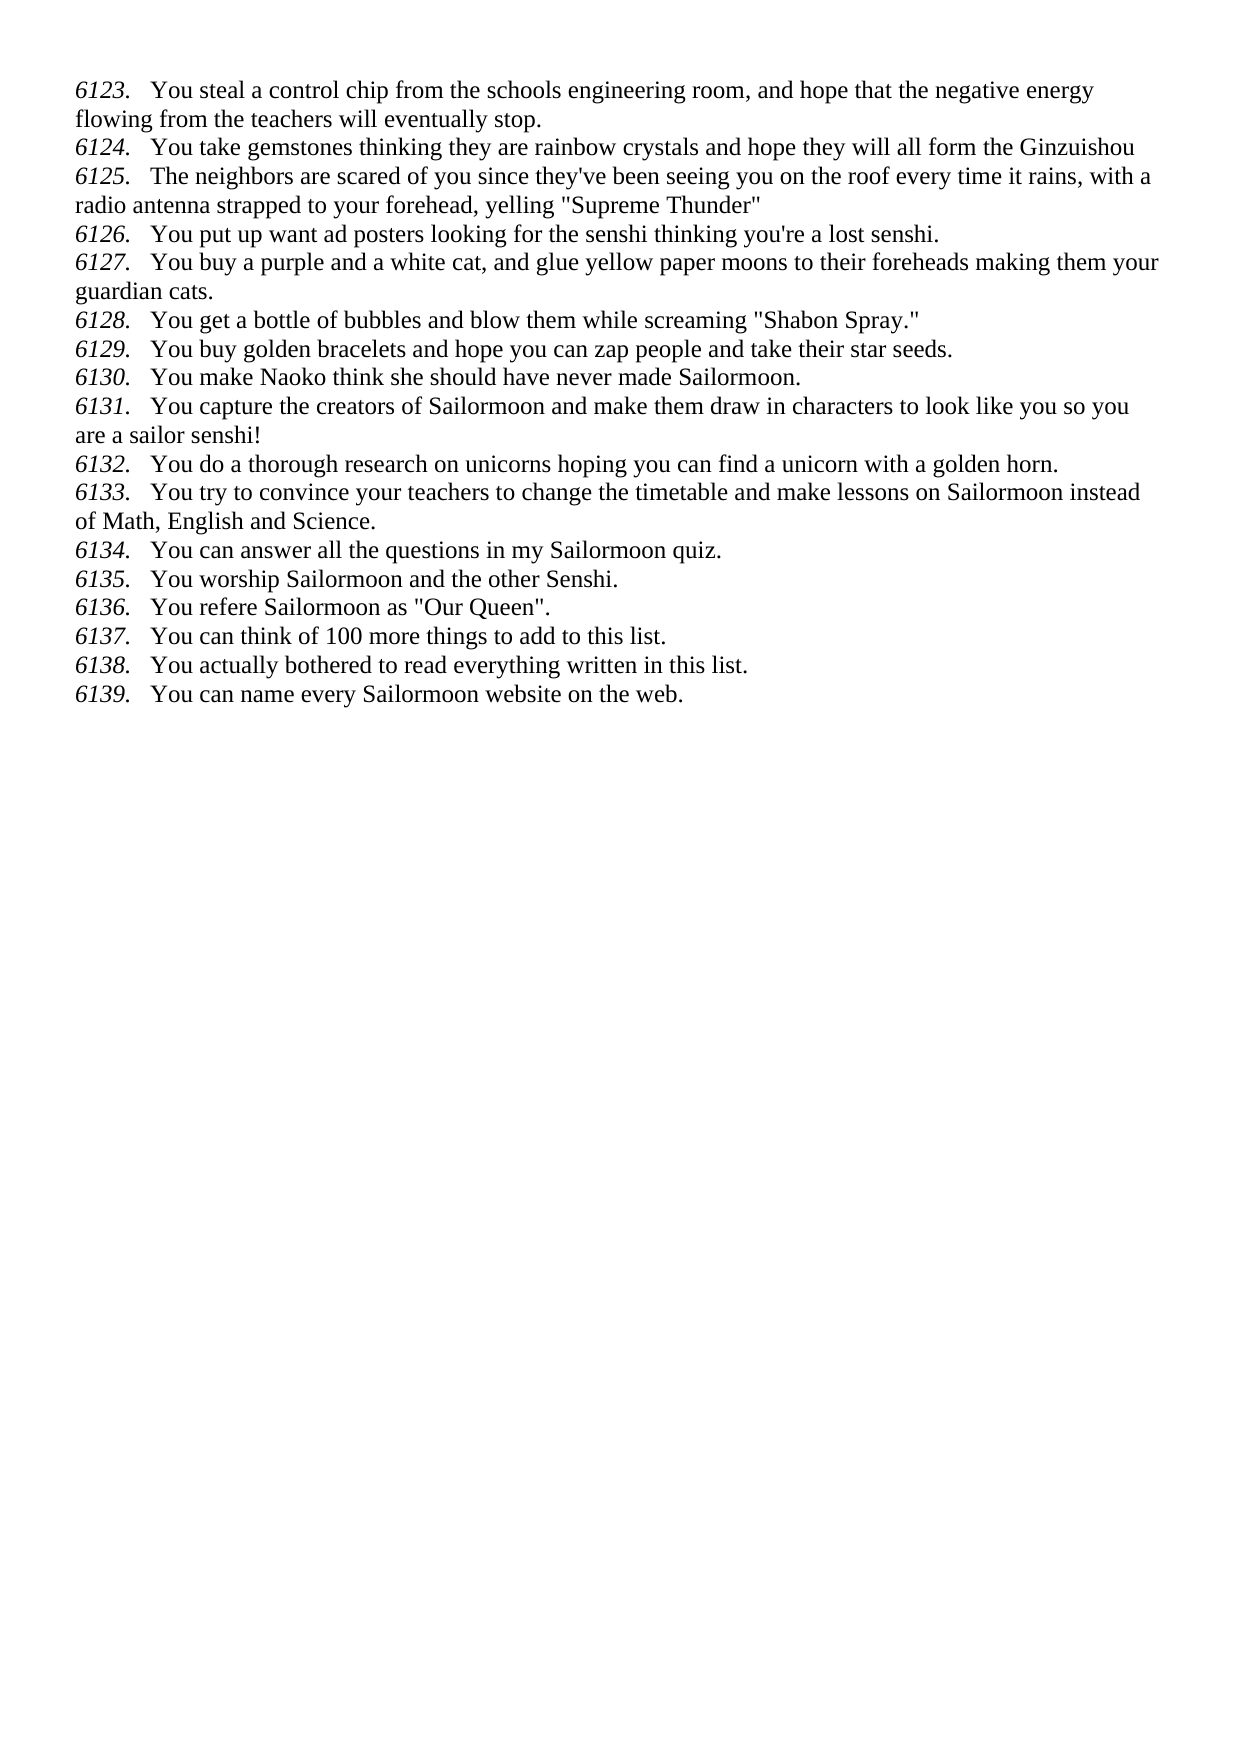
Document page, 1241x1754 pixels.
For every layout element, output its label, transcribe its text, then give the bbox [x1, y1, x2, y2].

list You buy a purple and a white cat, and glue yellow paper moons to their foreheads making them your guardian cats. [75, 247, 1165, 305]
list You can answer all the questions in my Sailormoon quiz. [75, 535, 1165, 564]
list You steal a control chip from the schools engineering room, and hope that the negative energy flowing from the teachers will eventually stop. [75, 75, 1165, 132]
list You take gemstones thinking they are rainbow crystals and hope they will all form the Ginzuishou [75, 132, 1165, 161]
list You do a thorough research on unicorns hoping you can find a unicorn with a golden horn. [75, 449, 1165, 477]
list You worship Sailormoon and the other Senshi. [75, 564, 1165, 592]
list You put up want ad posters looking for the senshi thinking you're a lost senshi. [75, 219, 1165, 247]
list The neighbors are scared of you since they've been seeing you on the roof every time it rains, with a radio antenna strapped to your forehead, yelling "Supreme Thunder" [75, 161, 1165, 219]
list You can name every Sailormoon website on the web. [75, 679, 1165, 707]
list You refere Sailormoon as "Our Queen". [75, 592, 1165, 621]
list You capture the creators of Sailormoon and make them draw in characters to look like you so you are a sailor senshi! [75, 391, 1165, 449]
list You get a bottle of bubbles and blow them while screaming "Shabon Spray." [75, 305, 1165, 334]
list You make Naoko think she should have never made Sailormoon. [75, 362, 1165, 391]
list You actually bothered to read everything written in this list. [75, 650, 1165, 679]
list You can think of 100 more things to add to this list. [75, 621, 1165, 650]
list You try to convince your teachers to change the timetable and make lessons on Sailormoon instead of Math, English and Science. [75, 477, 1165, 535]
list You buy golden bracelets and hope you can zap people and take their star seeds. [75, 334, 1165, 362]
